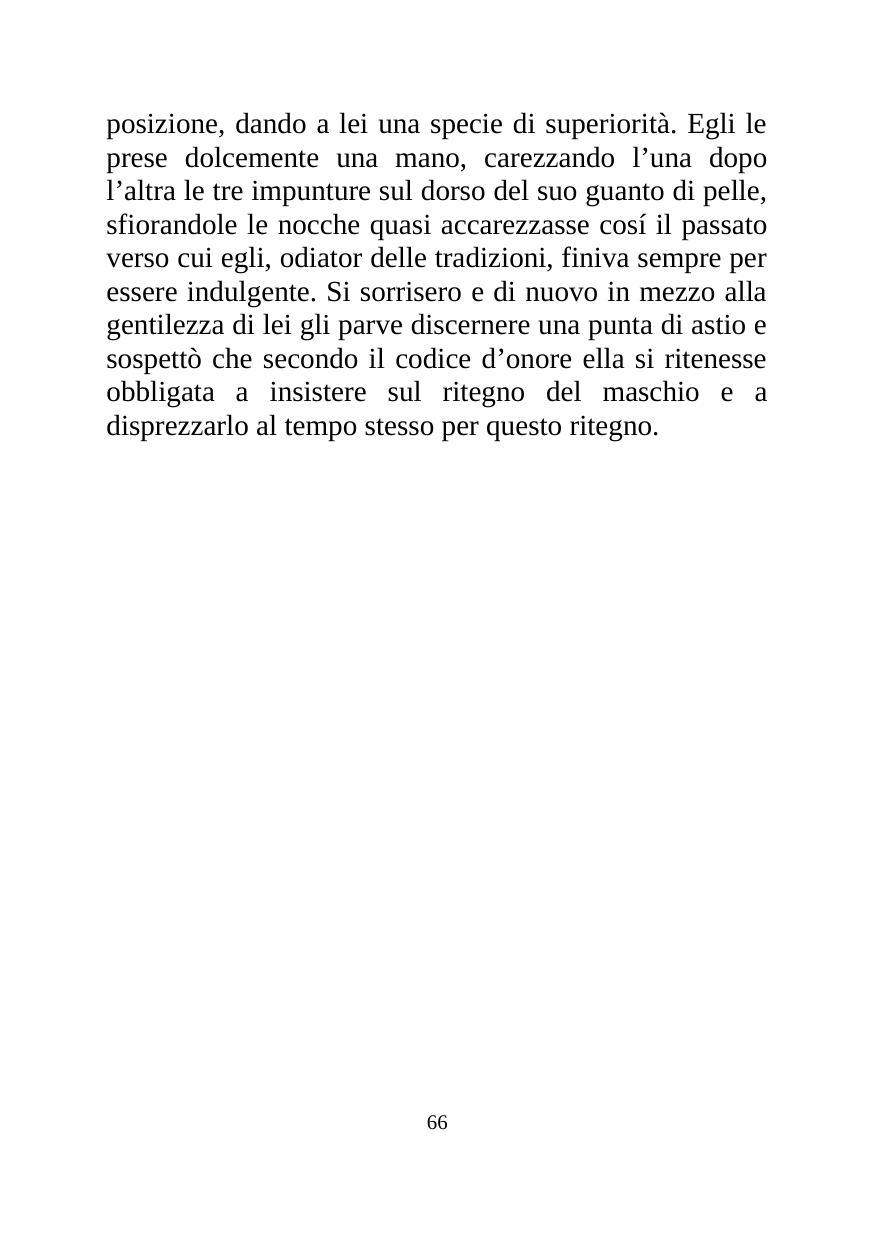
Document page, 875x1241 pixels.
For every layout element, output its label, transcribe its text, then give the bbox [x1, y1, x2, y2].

text posizione, dando a lei una specie di superiorità. Egli le prese dolcemente una mano, carezzando l’una dopo l’altra le tre impunture sul dorso del suo guanto di pelle, sfiorandole le nocche quasi accarezzasse cosí il passato verso cui egli, odiator delle tradizioni, finiva sempre per essere indulgente. Si sorrisero e di nuovo in mezzo alla gentilezza di lei gli parve discernere una punta di astio e sospettò che secondo il codice d’onore ella si ritenesse obbligata a insistere sul ritegno del maschio e a disprezzarlo al tempo stesso per questo ritegno. [106, 106, 768, 442]
